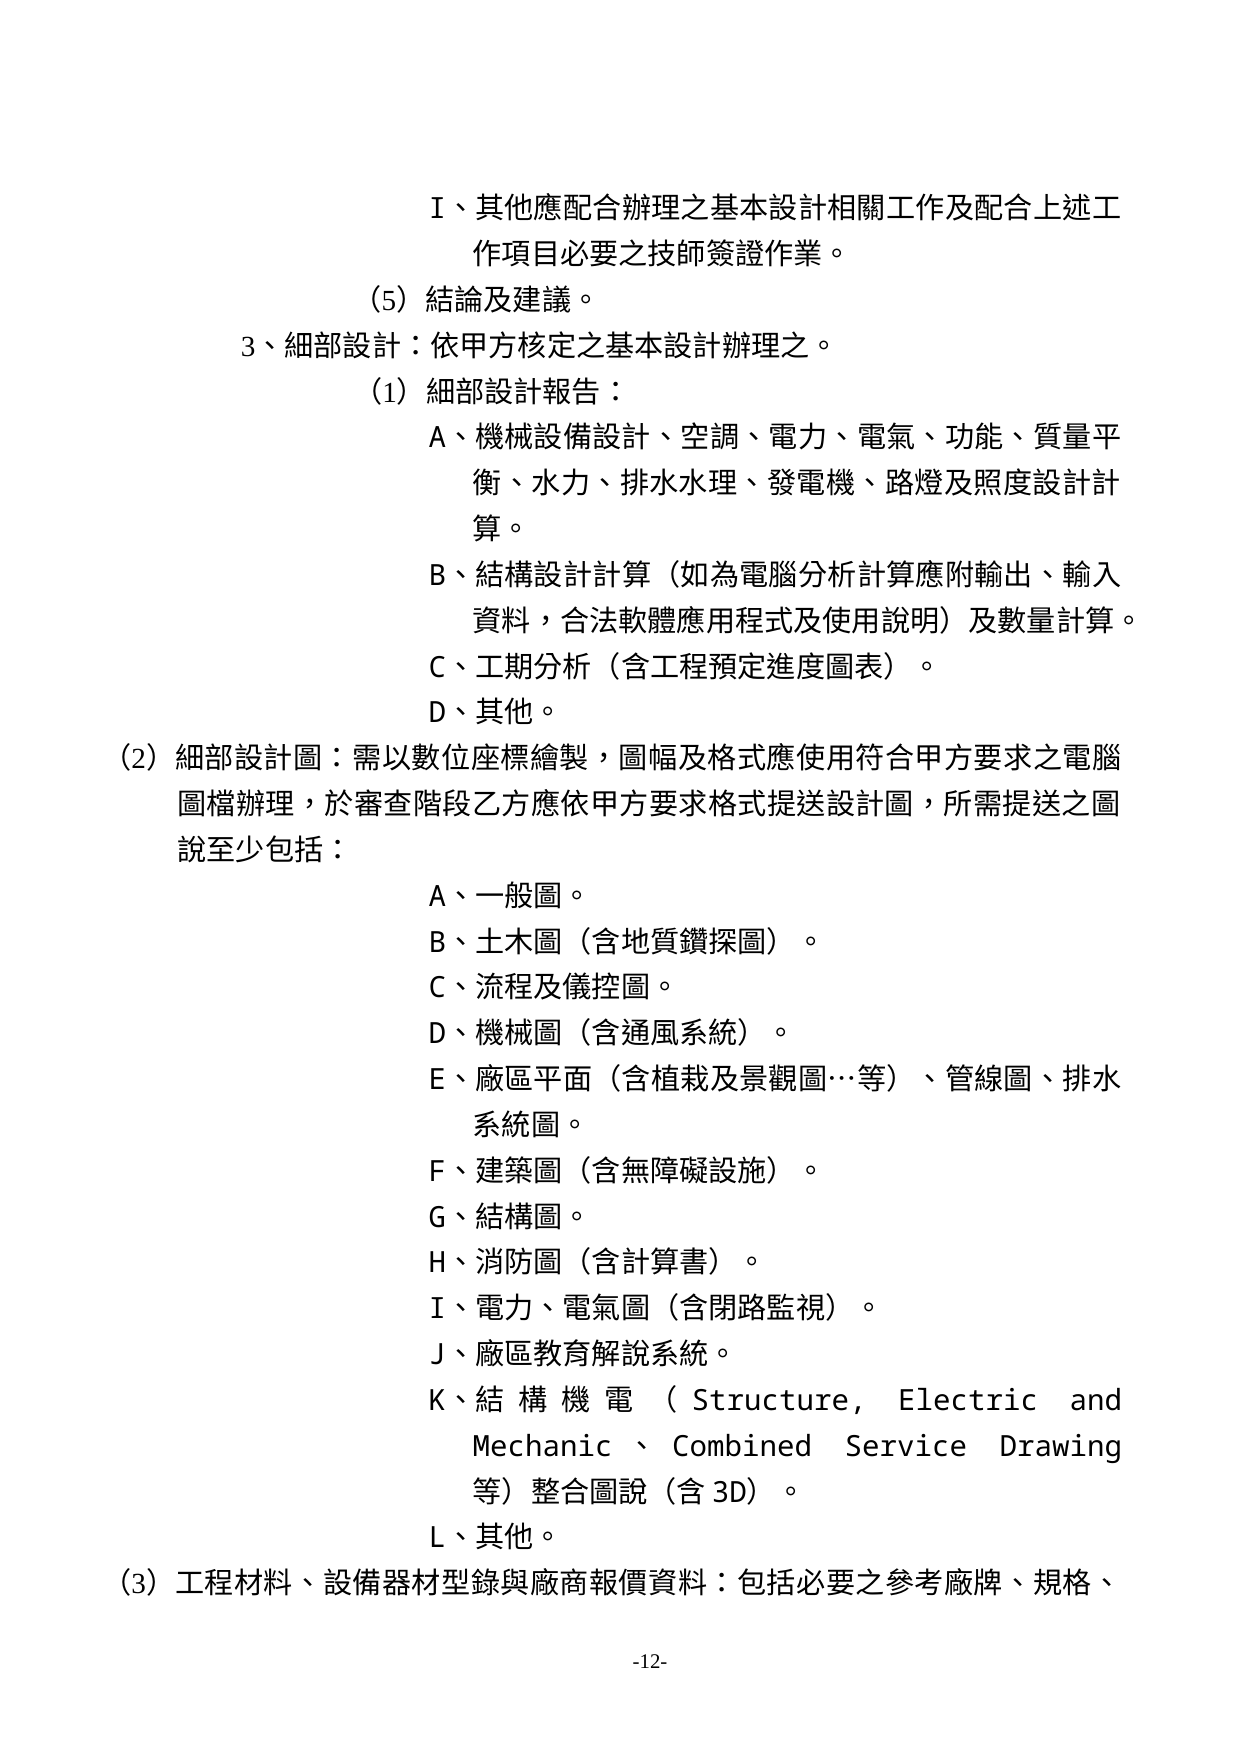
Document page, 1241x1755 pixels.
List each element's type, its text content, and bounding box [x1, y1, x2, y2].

list 其他應配合辦理之基本設計相關工作及配合上述工作項目必要之技師簽證作業。 [428, 182, 1122, 274]
list 結構設計計算（如為電腦分析計算應附輸出、輸入資料，合法軟體應用程式及使用說明）及數量計算。 [428, 549, 1122, 640]
list 一般圖。 [428, 869, 1122, 915]
list 電力、電氣圖（含閉路監視）。 [428, 1282, 1122, 1328]
list 工期分析（含工程預定進度圖表）。 [428, 640, 1122, 686]
list 工程材料、設備器材型錄與廠商報價資料：包括必要之參考廠牌、規格、 [102, 1557, 1122, 1603]
list 其他。 [428, 1511, 1122, 1557]
list 廠區平面（含植栽及景觀圖…等）、管線圖、排水系統圖。 [428, 1053, 1122, 1144]
list 結論及建議。 [352, 274, 1122, 319]
list 土木圖（含地質鑽探圖）。 [428, 915, 1122, 961]
list 細部設計：依甲方核定之基本設計辦理之。 [177, 319, 1122, 365]
list 機械設備設計、空調、電力、電氣、功能、質量平衡、水力、排水水理、發電機、路燈及照度設計計算。 [428, 411, 1122, 549]
list 結構圖。 [428, 1190, 1122, 1236]
list 流程及儀控圖。 [428, 961, 1122, 1007]
list 結構機電（Structure, Electric and Mechanic、Combined Service Drawing 等）整合圖說（含3D）。 [428, 1374, 1122, 1511]
list 細部設計報告： [353, 365, 1122, 411]
list 廠區教育解說系統。 [428, 1328, 1122, 1374]
list 細部設計圖：需以數位座標繪製，圖幅及格式應使用符合甲方要求之電腦圖檔辦理，於審查階段乙方應依甲方要求格式提送設計圖，所需提送之圖說至少包括： [102, 732, 1122, 869]
list 機械圖（含通風系統）。 [428, 1007, 1122, 1053]
list 消防圖（含計算書）。 [428, 1236, 1122, 1282]
list 其他。 [428, 686, 1122, 732]
list 建築圖（含無障礙設施）。 [428, 1144, 1122, 1190]
